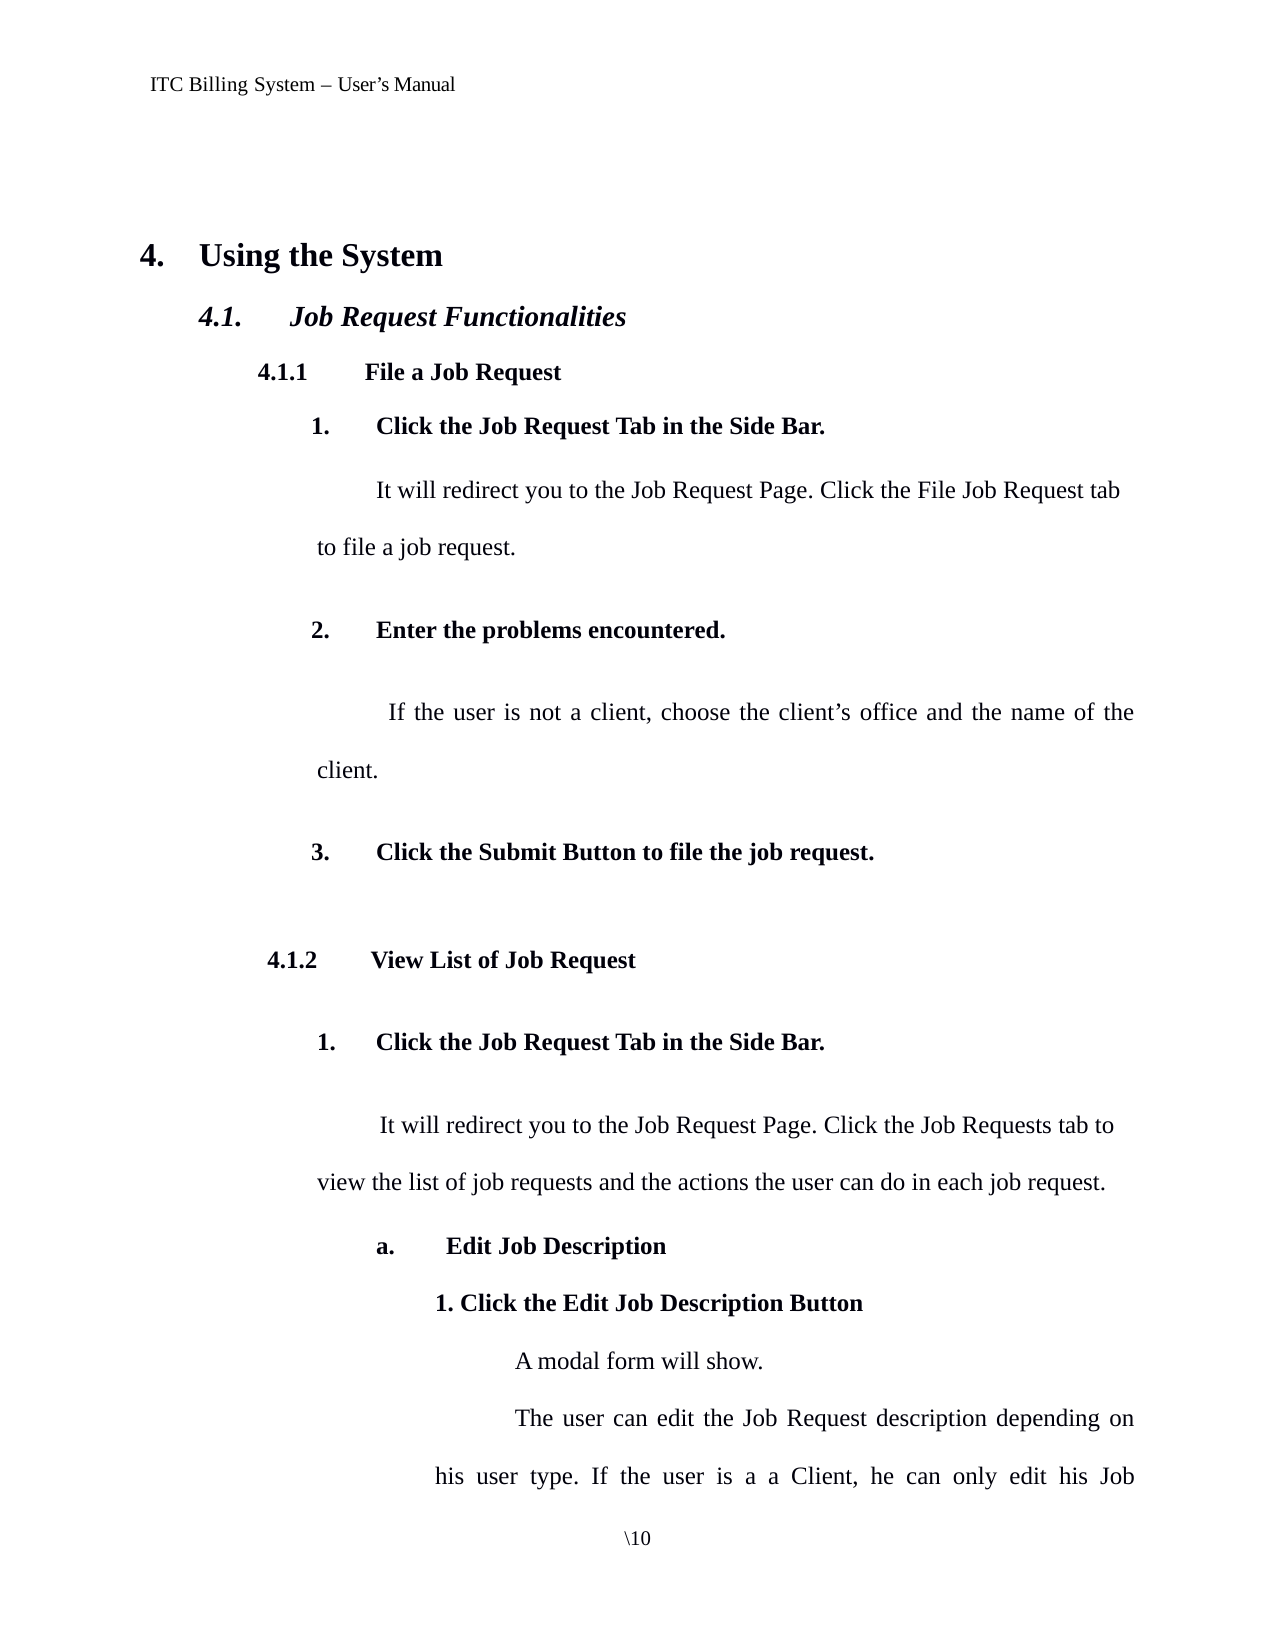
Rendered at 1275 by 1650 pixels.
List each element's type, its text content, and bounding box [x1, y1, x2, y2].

text A modal form will show. [376, 1346, 1135, 1375]
subtitle 4.1.1 File a Job Request [199, 357, 1135, 386]
list It will redirect you to the Job Request Page. Click the Job Requests tab to view the list of job requests and the actions the user can do in each job request. [317, 1110, 1135, 1196]
subtitle 4.1.2 View List of Job Request [214, 945, 1135, 973]
subtitle 1. Click the Job Request Tab in the Side Bar. [317, 1027, 1135, 1056]
subtitle Using the System [139, 235, 1135, 274]
subtitle Enter the problems encountered. [311, 615, 1135, 643]
subtitle Click the Job Request Tab in the Side Bar. [311, 411, 1135, 440]
subtitle If the user is not a client, choose the client’s office and the name of the client. [317, 697, 1135, 783]
subtitle Job Request Functionalities [199, 299, 1135, 332]
text a. Edit Job Description [376, 1231, 1135, 1260]
text It will redirect you to the Job Request Page. Click the File Job Request tab to file a job request. [317, 475, 1135, 561]
subtitle Click the Submit Button to file the job request. [311, 837, 1135, 866]
text 1. Click the Edit Job Description Button [376, 1288, 1135, 1317]
text The user can edit the Job Request description depending on his user type. If the user is a a Client, he can only edit his Job [435, 1403, 1135, 1490]
